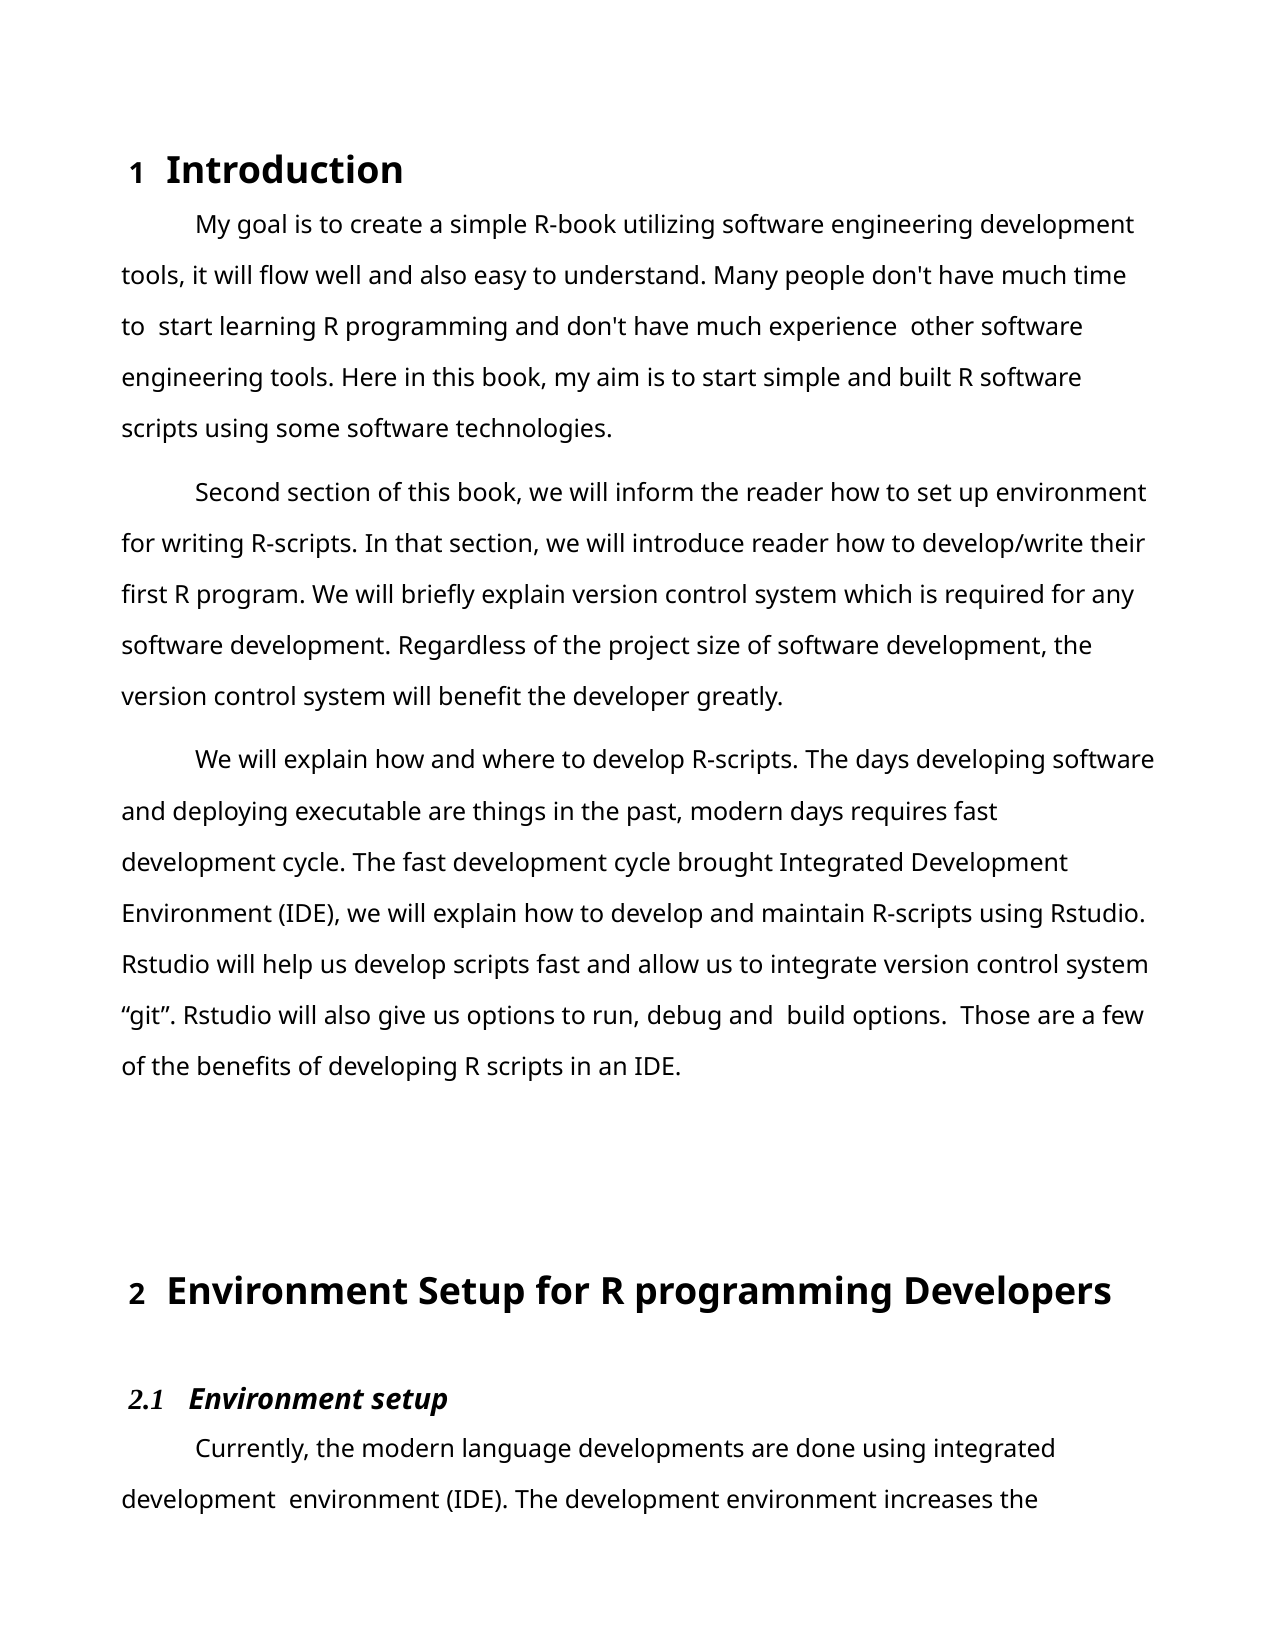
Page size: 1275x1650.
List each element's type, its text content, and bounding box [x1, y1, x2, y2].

text Second section of this book, we will inform the reader how to set up environment for writing R-scripts. In that section, we will introduce reader how to develop/write their first R program. We will briefly explain version control system which is required for any software development. Regardless of the project size of software development, the version control system will benefit the developer greatly. [121, 474, 1158, 713]
text My goal is to create a simple R-book utilizing software engineering development tools, it will flow well and also easy to understand. Many people don't have much time to start learning R programming and don't have much experience other software engineering tools. Here in this book, my aim is to start simple and built R software scripts using some software technologies. [121, 207, 1158, 445]
text We will explain how and where to develop R-scripts. The days developing software and deploying executable are things in the past, modern days requires fast development cycle. The fast development cycle brought Integrated Development Environment (IDE), we will explain how to develop and maintain R-scripts using Rstudio. Rstudio will help us develop scripts fast and allow us to integrate version control system “git”. Rstudio will also give us options to run, debug and build options. Those are a few of the benefits of developing R scripts in an IDE. [121, 742, 1158, 1082]
subtitle Introduction [121, 143, 1158, 194]
text Currently, the modern language developments are done using integrated development environment (IDE). The development environment increases the [121, 1430, 1158, 1515]
subtitle Environment setup [121, 1378, 1158, 1418]
subtitle Environment Setup for R programming Developers [121, 1264, 1158, 1315]
